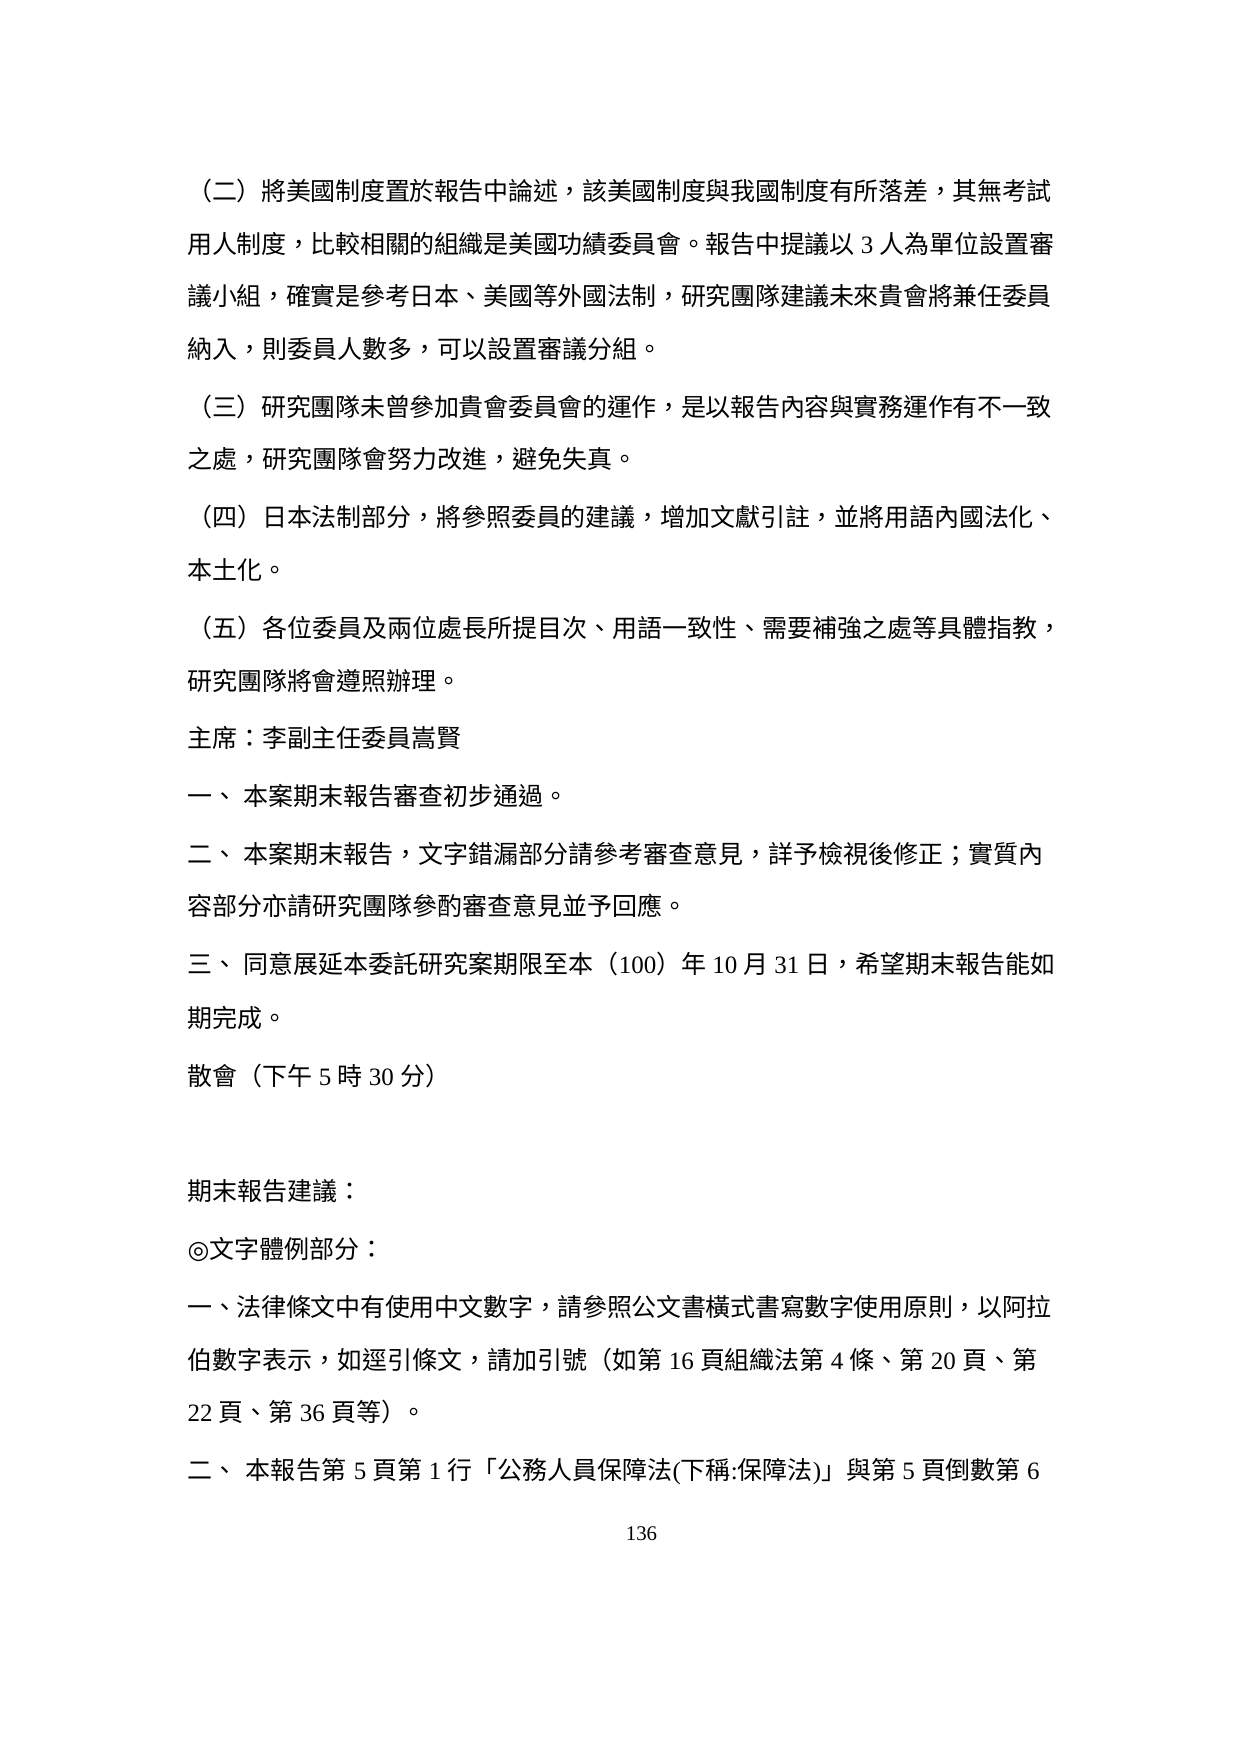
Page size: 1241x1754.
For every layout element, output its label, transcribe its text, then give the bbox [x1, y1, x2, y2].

text 一、法律條文中有使用中文數字，請參照公文書橫式書寫數字使用原則，以阿拉伯數字表示，如逕引條文，請加引號（如第 16 頁組織法第 4 條、第 20 頁、第22 頁、第 36 頁等）。 [187, 1289, 1054, 1429]
text ◎文字體例部分： [187, 1232, 1078, 1266]
text （五）各位委員及兩位處長所提目次、用語一致性、需要補強之處等具體指教， [187, 610, 1078, 644]
text （三）研究團隊未曾參加貴會委員會的運作，是以報告內容與實務運作有不一致之處，研究團隊會努力改進，避免失真。 [187, 390, 1054, 476]
text 散會（下午 5 時 30 分） [187, 1058, 1078, 1092]
text （二）將美國制度置於報告中論述，該美國制度與我國制度有所落差，其無考試用人制度，比較相關的組織是美國功績委員會。報告中提議以 3 人為單位設置審議小組，確實是參考日本、美國等外國法制，研究團隊建議未來貴會將兼任委員納入，則委員人數多，可以設置審議分組。 [187, 174, 1054, 366]
text 三、 同意展延本委託研究案期限至本（100）年 10 月 31 日，希望期末報告能如 [187, 947, 1078, 981]
text 一、 本案期末報告審查初步通過。 [187, 778, 1078, 813]
text 期末報告建議： [187, 1174, 1078, 1208]
text 二、 本報告第 5 頁第 1 行「公務人員保障法(下稱:保障法)」與第 5 頁倒數第 6 [187, 1453, 1078, 1487]
text 研究團隊將會遵照辦理。主席：李副主任委員嵩賢 [187, 663, 463, 755]
text （四）日本法制部分，將參照委員的建議，增加文獻引註，並將用語內國法化、本土化。 [187, 500, 1060, 586]
text 二、 本案期末報告，文字錯漏部分請參考審查意見，詳予檢視後修正；實質內容部分亦請研究團隊參酌審查意見並予回應。 [187, 836, 1051, 923]
text 期完成。 [187, 1000, 1078, 1034]
text 136 [227, 1521, 1055, 1545]
